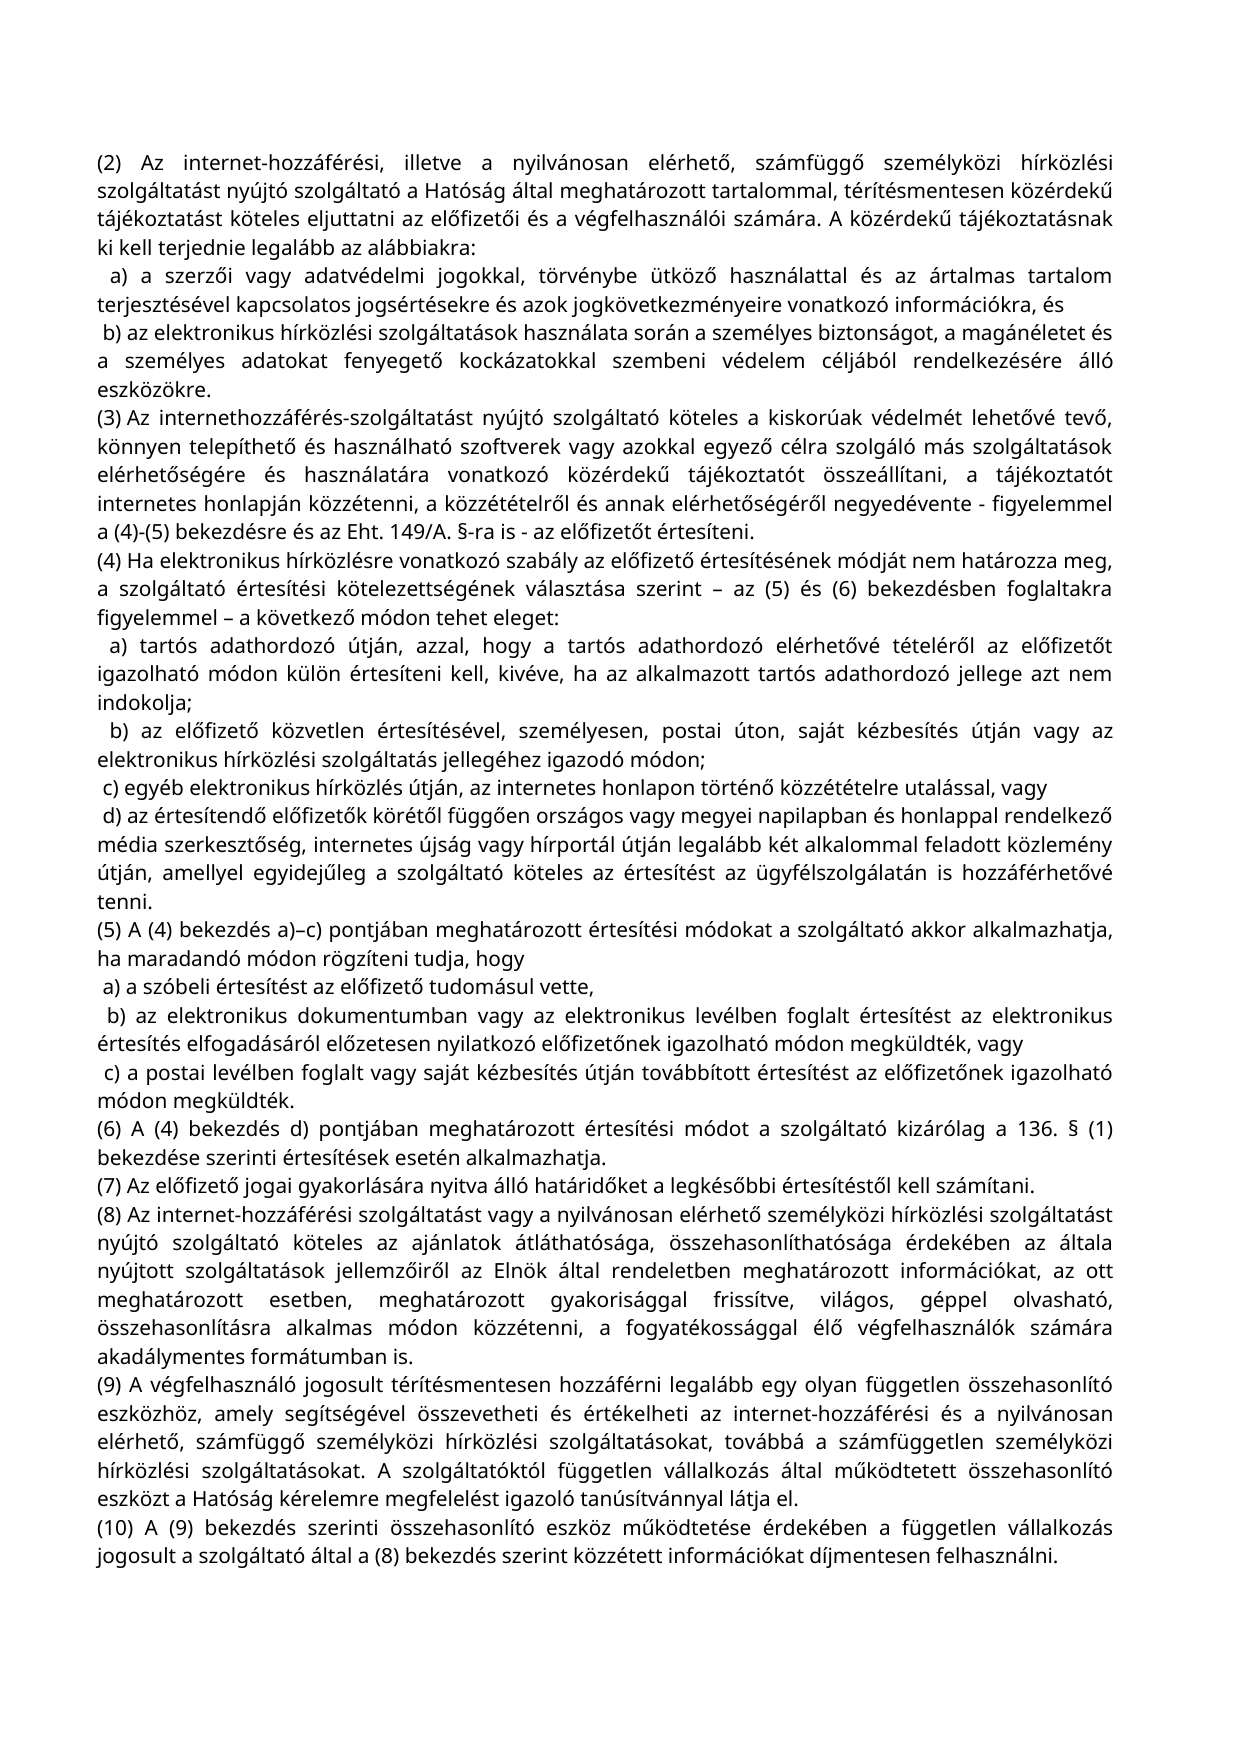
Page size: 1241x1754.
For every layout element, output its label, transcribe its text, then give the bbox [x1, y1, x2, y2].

text a) a szóbeli értesítést az előfizető tudomásul vette, [97, 972, 1114, 1001]
text a) a szerzői vagy adatvédelmi jogokkal, törvénybe ütköző használattal és az ártalmas tartalom terjesztésével kapcsolatos jogsértésekre és azok jogkövetkezményeire vonatkozó információkra, és [97, 261, 1114, 318]
text (2) Az internet-hozzáférési, illetve a nyilvánosan elérhető, számfüggő személyközi hírközlési szolgáltatást nyújtó szolgáltató a Hatóság által meghatározott tartalommal, térítésmentesen közérdekű tájékoztatást köteles eljuttatni az előfizetői és a végfelhasználói számára. A közérdekű tájékoztatásnak ki kell terjednie legalább az alábbiakra: [97, 148, 1114, 261]
text c) egyéb elektronikus hírközlés útján, az internetes honlapon történő közzétételre utalással, vagy [97, 773, 1114, 802]
text (10) A (9) bekezdés szerinti összehasonlító eszköz működtetése érdekében a független vállalkozás jogosult a szolgáltató által a (8) bekezdés szerint közzétett információkat díjmentesen felhasználni. [97, 1513, 1114, 1569]
text (4) Ha elektronikus hírközlésre vonatkozó szabály az előfizető értesítésének módját nem határozza meg, a szolgáltató értesítési kötelezettségének választása szerint – az (5) és (6) bekezdésben foglaltakra figyelemmel – a következő módon tehet eleget: [97, 546, 1114, 631]
text a) tartós adathordozó útján, azzal, hogy a tartós adathordozó elérhetővé tételéről az előfizetőt igazolható módon külön értesíteni kell, kivéve, ha az alkalmazott tartós adathordozó jellege azt nem indokolja; [97, 631, 1114, 716]
text (8) Az internet-hozzáférési szolgáltatást vagy a nyilvánosan elérhető személyközi hírközlési szolgáltatást nyújtó szolgáltató köteles az ajánlatok átláthatósága, összehasonlíthatósága érdekében az általa nyújtott szolgáltatások jellemzőiről az Elnök által rendeletben meghatározott információkat, az ott meghatározott esetben, meghatározott gyakorisággal frissítve, világos, géppel olvasható, összehasonlításra alkalmas módon közzétenni, a fogyatékossággal élő végfelhasználók számára akadálymentes formátumban is. [97, 1200, 1114, 1370]
text (6) A (4) bekezdés d) pontjában meghatározott értesítési módot a szolgáltató kizárólag a 136. § (1) bekezdése szerinti értesítések esetén alkalmazhatja. [97, 1114, 1114, 1171]
text b) az elektronikus dokumentumban vagy az elektronikus levélben foglalt értesítést az elektronikus értesítés elfogadásáról előzetesen nyilatkozó előfizetőnek igazolható módon megküldték, vagy [97, 1001, 1114, 1058]
text (5) A (4) bekezdés a)–c) pontjában meghatározott értesítési módokat a szolgáltató akkor alkalmazhatja, ha maradandó módon rögzíteni tudja, hogy [97, 915, 1114, 972]
text (3) Az internethozzáférés-szolgáltatást nyújtó szolgáltató köteles a kiskorúak védelmét lehetővé tevő, könnyen telepíthető és használható szoftverek vagy azokkal egyező célra szolgáló más szolgáltatások elérhetőségére és használatára vonatkozó közérdekű tájékoztatót összeállítani, a tájékoztatót internetes honlapján közzétenni, a közzétételről és annak elérhetőségéről negyedévente - figyelemmel a (4)-(5) bekezdésre és az Eht. 149/A. §-ra is - az előfizetőt értesíteni. [97, 403, 1114, 546]
text (7) Az előfizető jogai gyakorlására nyitva álló határidőket a legkésőbbi értesítéstől kell számítani. [97, 1171, 1114, 1200]
text c) a postai levélben foglalt vagy saját kézbesítés útján továbbított értesítést az előfizetőnek igazolható módon megküldték. [97, 1058, 1114, 1114]
text d) az értesítendő előfizetők körétől függően országos vagy megyei napilapban és honlappal rendelkező média szerkesztőség, internetes újság vagy hírportál útján legalább két alkalommal feladott közlemény útján, amellyel egyidejűleg a szolgáltató köteles az értesítést az ügyfélszolgálatán is hozzáférhetővé tenni. [97, 802, 1114, 915]
text (9) A végfelhasználó jogosult térítésmentesen hozzáférni legalább egy olyan független összehasonlító eszközhöz, amely segítségével összevetheti és értékelheti az internet-hozzáférési és a nyilvánosan elérhető, számfüggő személyközi hírközlési szolgáltatásokat, továbbá a számfüggetlen személyközi hírközlési szolgáltatásokat. A szolgáltatóktól független vállalkozás által működtetett összehasonlító eszközt a Hatóság kérelemre megfelelést igazoló tanúsítvánnyal látja el. [97, 1370, 1114, 1513]
text b) az előfizető közvetlen értesítésével, személyesen, postai úton, saját kézbesítés útján vagy az elektronikus hírközlési szolgáltatás jellegéhez igazodó módon; [97, 716, 1114, 773]
text b) az elektronikus hírközlési szolgáltatások használata során a személyes biztonságot, a magánéletet és a személyes adatokat fenyegető kockázatokkal szembeni védelem céljából rendelkezésére álló eszközökre. [97, 318, 1114, 403]
